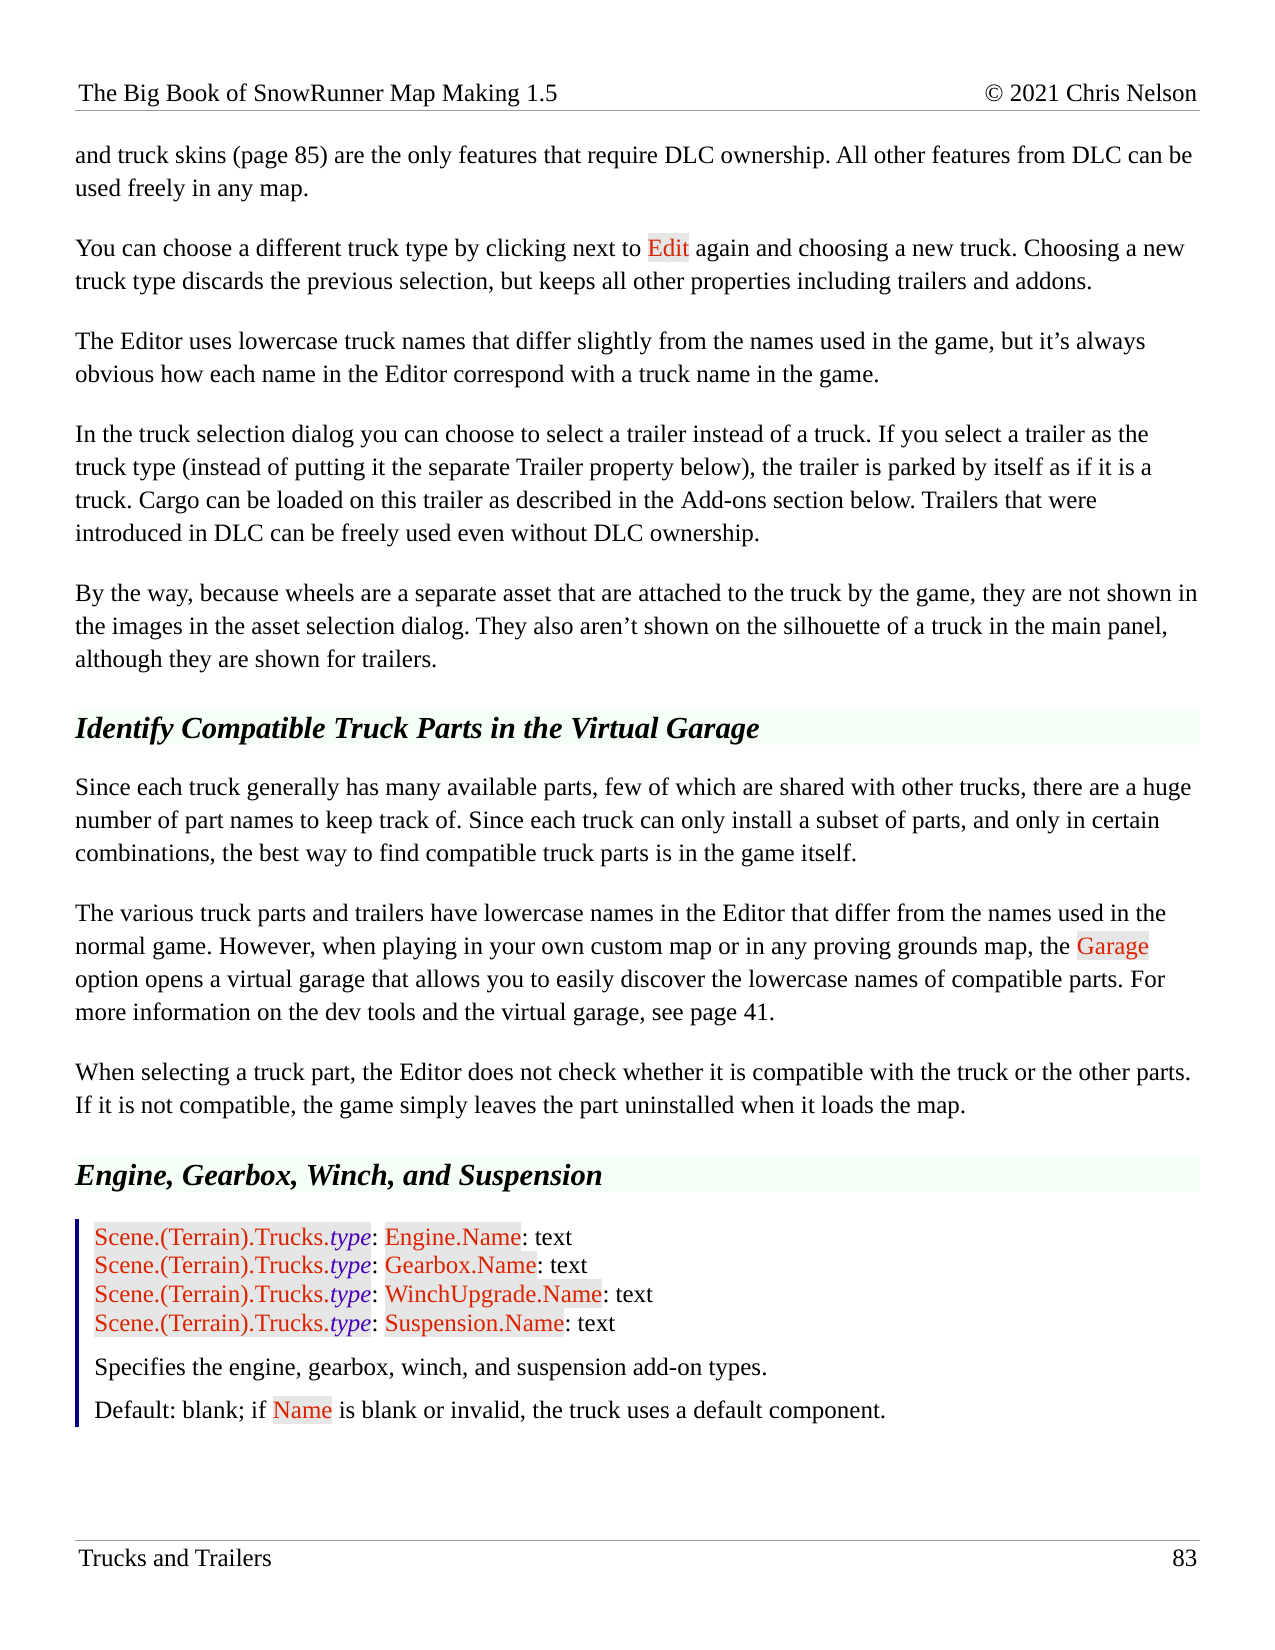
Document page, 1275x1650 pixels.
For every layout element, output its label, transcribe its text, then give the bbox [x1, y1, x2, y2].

text By the way, because wheels are a separate asset that are attached to the truck by the game, they are not shown in the images in the asset selection dialog. They also aren’t shown on the silhouette of a truck in the main panel, although they are shown for trailers. [75, 578, 1200, 673]
text Default: blank; if Name is blank or invalid, the truck uses a default component. [79, 1393, 1200, 1427]
subtitle Identify Compatible Truck Parts in the Virtual Garage [75, 710, 1200, 745]
subtitle Engine, Gearbox, Winch, and Suspension [75, 1157, 1200, 1192]
text The Editor uses lowercase truck names that differ slightly from the names used in the game, but it’s always obvious how each name in the Editor correspond with a truck name in the game. [75, 326, 1200, 388]
text You can choose a different truck type by clicking next to Edit again and choosing a new truck. Choosing a new truck type discards the previous selection, but keeps all other properties including trailers and addons. [75, 233, 1200, 295]
text The various truck parts and trailers have lowercase names in the Editor that differ from the names used in the normal game. However, when playing in your own custom map or in any proving grounds map, the Garage option opens a virtual garage that allows you to easily discover the lowercase names of compatible parts. For more information on the dev tools and the virtual garage, see page 41. [75, 898, 1200, 1026]
text Since each truck generally has many available parts, few of which are shared with other trucks, there are a huge number of part names to keep track of. Since each truck can only install a subset of parts, and only in certain combinations, the best way to find compatible truck parts is in the game itself. [75, 772, 1200, 867]
text Scene.(Terrain).Trucks.type: Engine.Name: text Scene.(Terrain).Trucks.type: Gearbox.Name: text Scene.(Terrain).Trucks.type: WinchUpgrade.Name: text Scene.(Terrain).Trucks.type: Suspension.Name: text [79, 1219, 1200, 1337]
text and truck skins (page 85) are the only features that require DLC ownership. All other features from DLC can be used freely in any map. [75, 140, 1200, 202]
text In the truck selection dialog you can choose to select a trailer instead of a truck. If you select a trailer as the truck type (instead of putting it the separate Trailer property below), the trailer is parked by itself as if it is a truck. Cargo can be loaded on this trailer as described in the Add-ons section below. Trailers that were introduced in DLC can be freely used even without DLC ownership. [75, 419, 1200, 547]
text Specifies the engine, gearbox, winch, and suspension add-on types. [79, 1349, 1200, 1381]
text When selecting a truck part, the Editor does not check whether it is compatible with the truck or the other parts. If it is not compatible, the game simply leaves the part uninstalled when it loads the map. [75, 1057, 1200, 1119]
